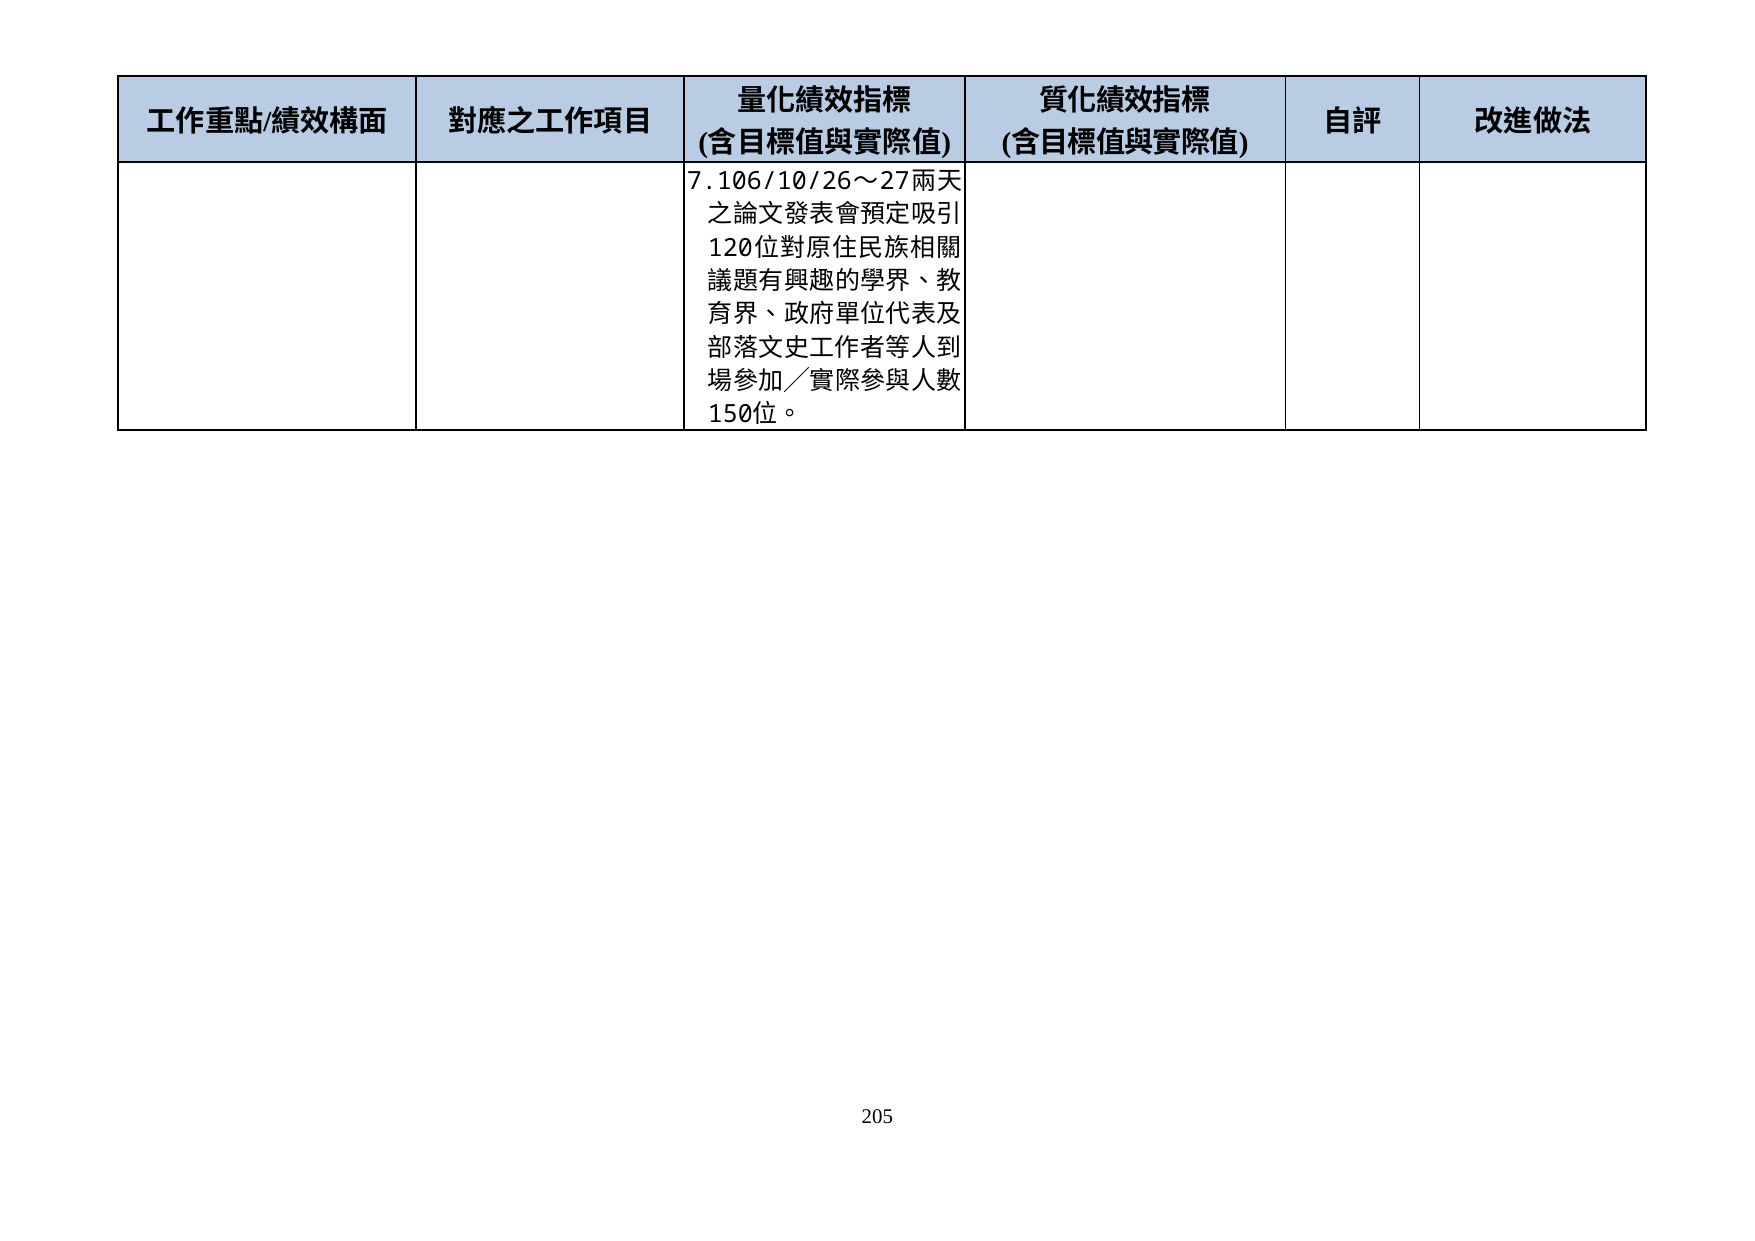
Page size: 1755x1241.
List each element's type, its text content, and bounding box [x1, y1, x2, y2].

table_header 質化績效指標 (含目標值與實際值) [966, 77, 1285, 161]
table_header 工作重點/績效構面 [119, 77, 415, 161]
table_cell 7.106/10/26～27兩天之論文發表會預定吸引120位對原住民族相關議題有興趣的學界、教育界、政府單位代表及部落文史工作者等人到場參加╱實際參與人數150位。 [685, 163, 964, 429]
table_header 自評 [1286, 77, 1419, 161]
table_cell [417, 163, 683, 429]
table_cell [1286, 163, 1419, 429]
table_header 量化績效指標 (含目標值與實際值) [685, 77, 964, 161]
table_cell [119, 163, 415, 429]
table_cell [966, 163, 1285, 429]
table_header 對應之工作項目 [417, 77, 683, 161]
table_header 改進做法 [1420, 77, 1645, 161]
table_cell [1420, 163, 1645, 429]
